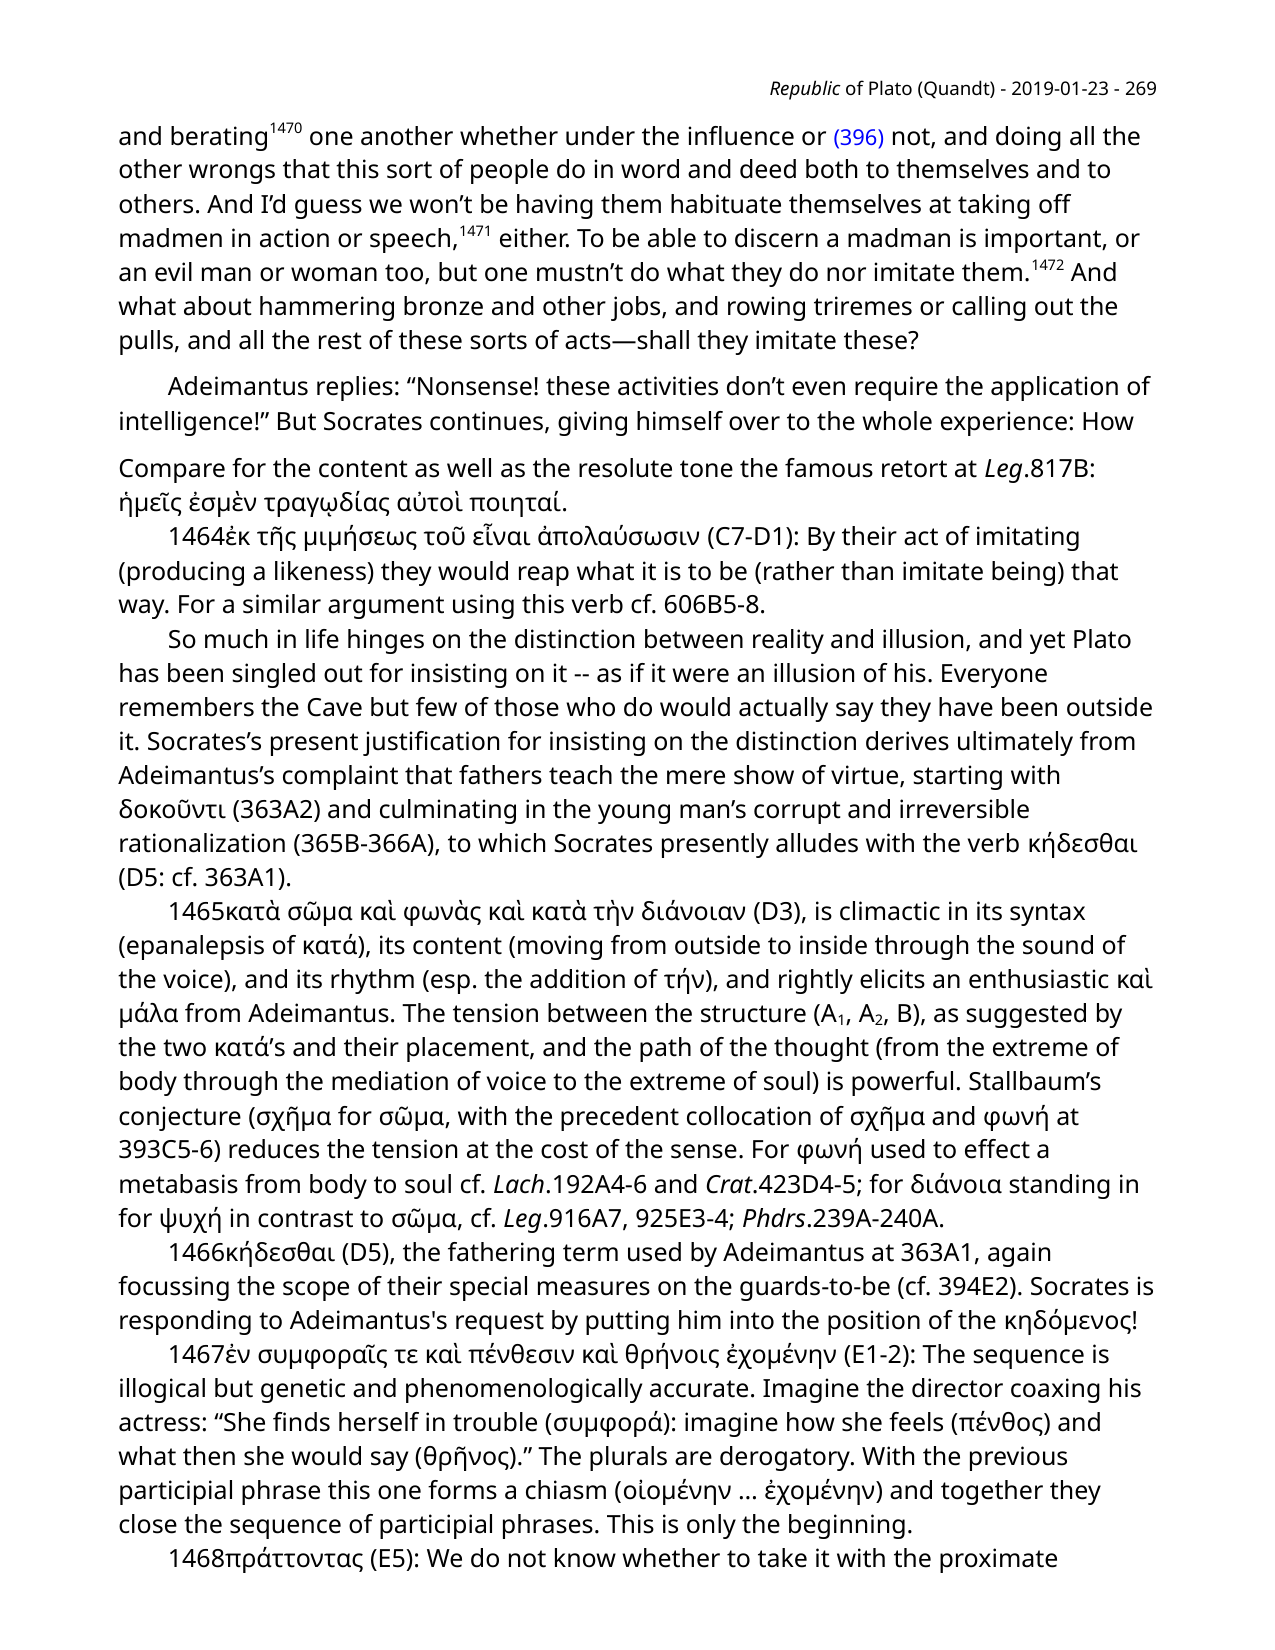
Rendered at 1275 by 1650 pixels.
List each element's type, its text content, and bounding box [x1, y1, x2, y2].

text ἐν συμφοραῖς τε καὶ πένθεσιν καὶ θρήνοις ἐχομένην (E1-2): The sequence is illogical but genetic and phenomenologically accurate. Imagine the director coaxing his actress: “She finds herself in trouble (συμφορά): imagine how she feels (πένθος) and what then she would say (θρῆνος).” The plurals are derogatory. With the previous participial phrase this one forms a chiasm (οἰομένην … ἐχομένην) and together they close the sequence of participial phrases. This is only the beginning. [118, 1337, 1157, 1541]
text κατὰ σῶμα καὶ φωνὰς καὶ κατὰ τὴν διάνοιαν (D3), is climactic in its syntax (epanalepsis of κατά), its content (moving from outside to inside through the sound of the voice), and its rhythm (esp. the addition of τήν), and rightly elicits an enthusiastic καὶ μάλα from Adeimantus. The tension between the structure (A1, A2, B), as suggested by the two κατά’s and their placement, and the path of the thought (from the extreme of body through the mediation of voice to the extreme of soul) is powerful. Stallbaum’s conjecture (σχῆμα for σῶμα, with the precedent collocation of σχῆμα and φωνή at 393C5-6) reduces the tension at the cost of the sense. For φωνή used to effect a metabasis from body to soul cf. Lach.192A4-6 and Crat.423D4-5; for διάνοια standing in for ψυχή in contrast to σῶμα, cf. Leg.916A7, 925E3-4; Phdrs.239A-240A. [118, 894, 1157, 1234]
text πράττοντας (E5): We do not know whether to take it with the proximate masculine δούλους (having a construction parallel with the feminine singular participles of the previous list), or with the remote masculine αὐτούς (the guards we are educating)—nor will they know, if they play the roles for long! The syntactic ambiguity is continued in the sequel. [118, 1541, 1157, 1575]
text κήδεσθαι (D5), the fathering term used by Adeimantus at 363A1, again focussing the scope of their special measures on the guards-to-be (cf. 394E2). Socrates is responding to Adeimantus's request by putting him into the position of the κηδόμενος! [118, 1234, 1157, 1337]
text ἀνδρείους, σώφρονας, ὁσίους, ἐλευθέρους καὶ τὰ τοιαῦτα πάντα (C4-5): Compare for the content as well as the resolute tone the famous retort at Leg.817B: ἡμεῖς ἐσμὲν τραγῳδίας αὐτοὶ ποιηταί. [118, 451, 1157, 519]
text Thus if we are to preserve our initial argument, that our guards will need to surrender pursuing all the other practices and become polished practitioners of freedom for the city and work at nothing that does not contribute to this end, then they mustn’t be doing anything else let alone imitating it. If they must imitate something let it be what is befitting to these right from their very youth on: men brave and temperate, pious, and liberal and the rest of such behavior. Anything lowly and mean let them avoid doing, nor become clever at mimicking that and anything else to be ashamed of, since copying it might make them so themselves. Haven’t you noticed how the mimicry, if they start it young and continue it long, gains a foothold in their character and in their developed selves, in the way they carry themselves and speak, and in their very attitudes? No, we will not allow those we claim to be caring for, the ones we say must become good men, to play the role of females though they are male, neither a young one nor an older, nor a woman griping at her husband or squabbling at the top of her lungs against the gods, strutting how well off she is or engulfed in her crises, her grief, and her lamentations. Nor female slaves shall they play nor male ones either, behaving as slaves do. Nor play base men I dare say, nor feckless ones, acting opposite to the way we have just described, abusing and parodying and berating one another whether under the influence or (396) not, and doing all the other wrongs that this sort of people do in word and deed both to themselves and to others. And I’d guess we won’t be having them habituate themselves at taking off madmen in action or speech, either. To be able to discern a madman is important, or an evil man or woman too, but one mustn’t do what they do nor imitate them. And what about hammering bronze and other jobs, and rowing triremes or calling out the pulls, and all the rest of these sorts of acts—shall they imitate these? [118, 118, 1157, 357]
text So much in life hinges on the distinction between reality and illusion, and yet Plato has been singled out for insisting on it -- as if it were an illusion of his. Everyone remembers the Cave but few of those who do would actually say they have been outside it. Socrates’s present justification for insisting on the distinction derives ultimately from Adeimantus’s complaint that fathers teach the mere show of virtue, starting with δοκοῦντι (363A2) and culminating in the young man’s corrupt and irreversible rationalization (365B-366A), to which Socrates presently alludes with the verb κήδεσθαι (D5: cf. 363A1). [118, 621, 1157, 894]
text ἐκ τῆς μιμήσεως τοῦ εἶναι ἀπολαύσωσιν (C7-D1): By their act of imitating (producing a likeness) they would reap what it is to be (rather than imitate being) that way. For a similar argument using this verb cf. 606B5-8. [118, 519, 1157, 621]
text Adeimantus replies: “Nonsense! these activities don’t even require the application of intelligence!” But Socrates continues, giving himself over to the whole experience: How about neighing horses and lowing bulls, the rushing of rivers, the crashing of the sea, and the rumbling thunder—shall we have them imitate these perhaps? And Adeimantus objects: “We’ve already barred them from doing what a madman does as well taking off the type.” [118, 369, 1157, 437]
